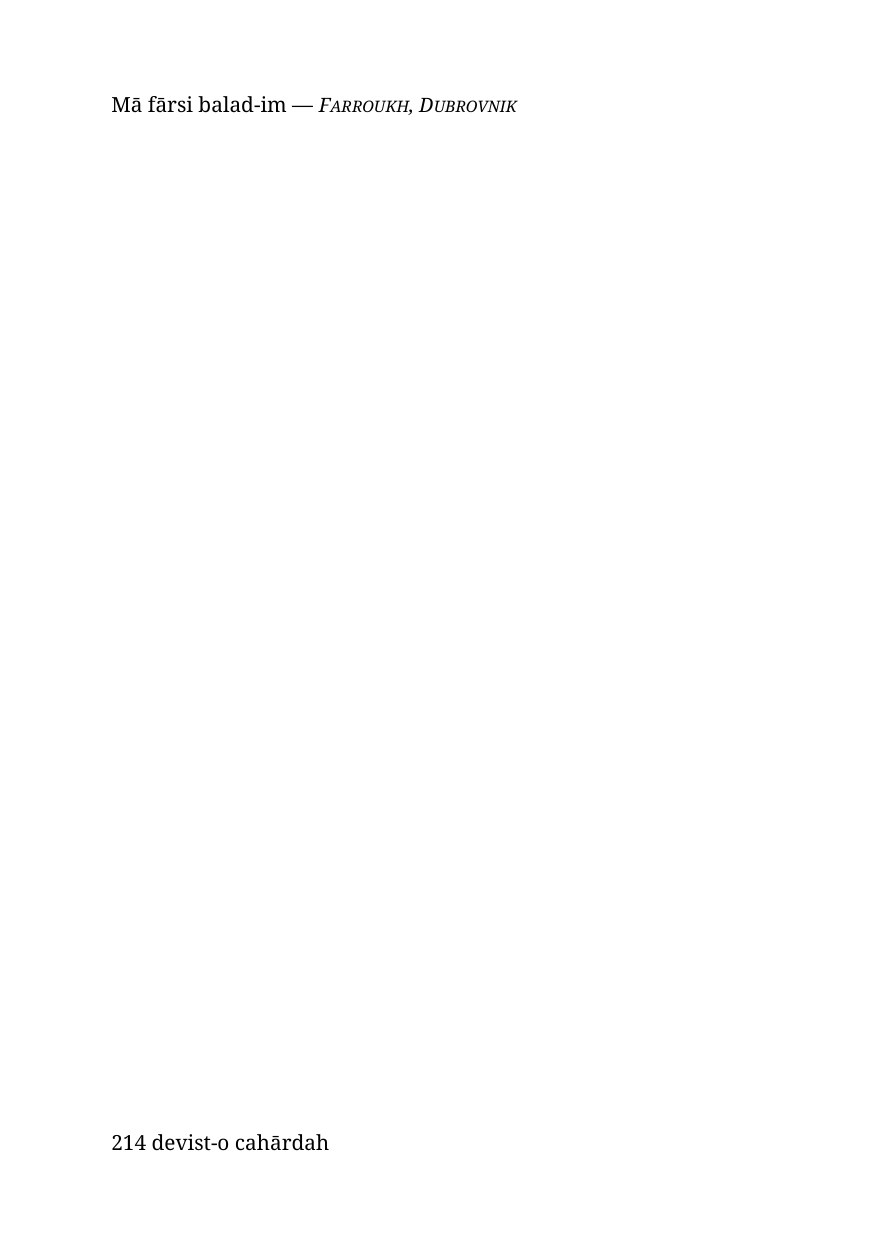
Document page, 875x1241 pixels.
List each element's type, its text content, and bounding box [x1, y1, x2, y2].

text 214 devist-o cahārdah [111, 1128, 763, 1157]
